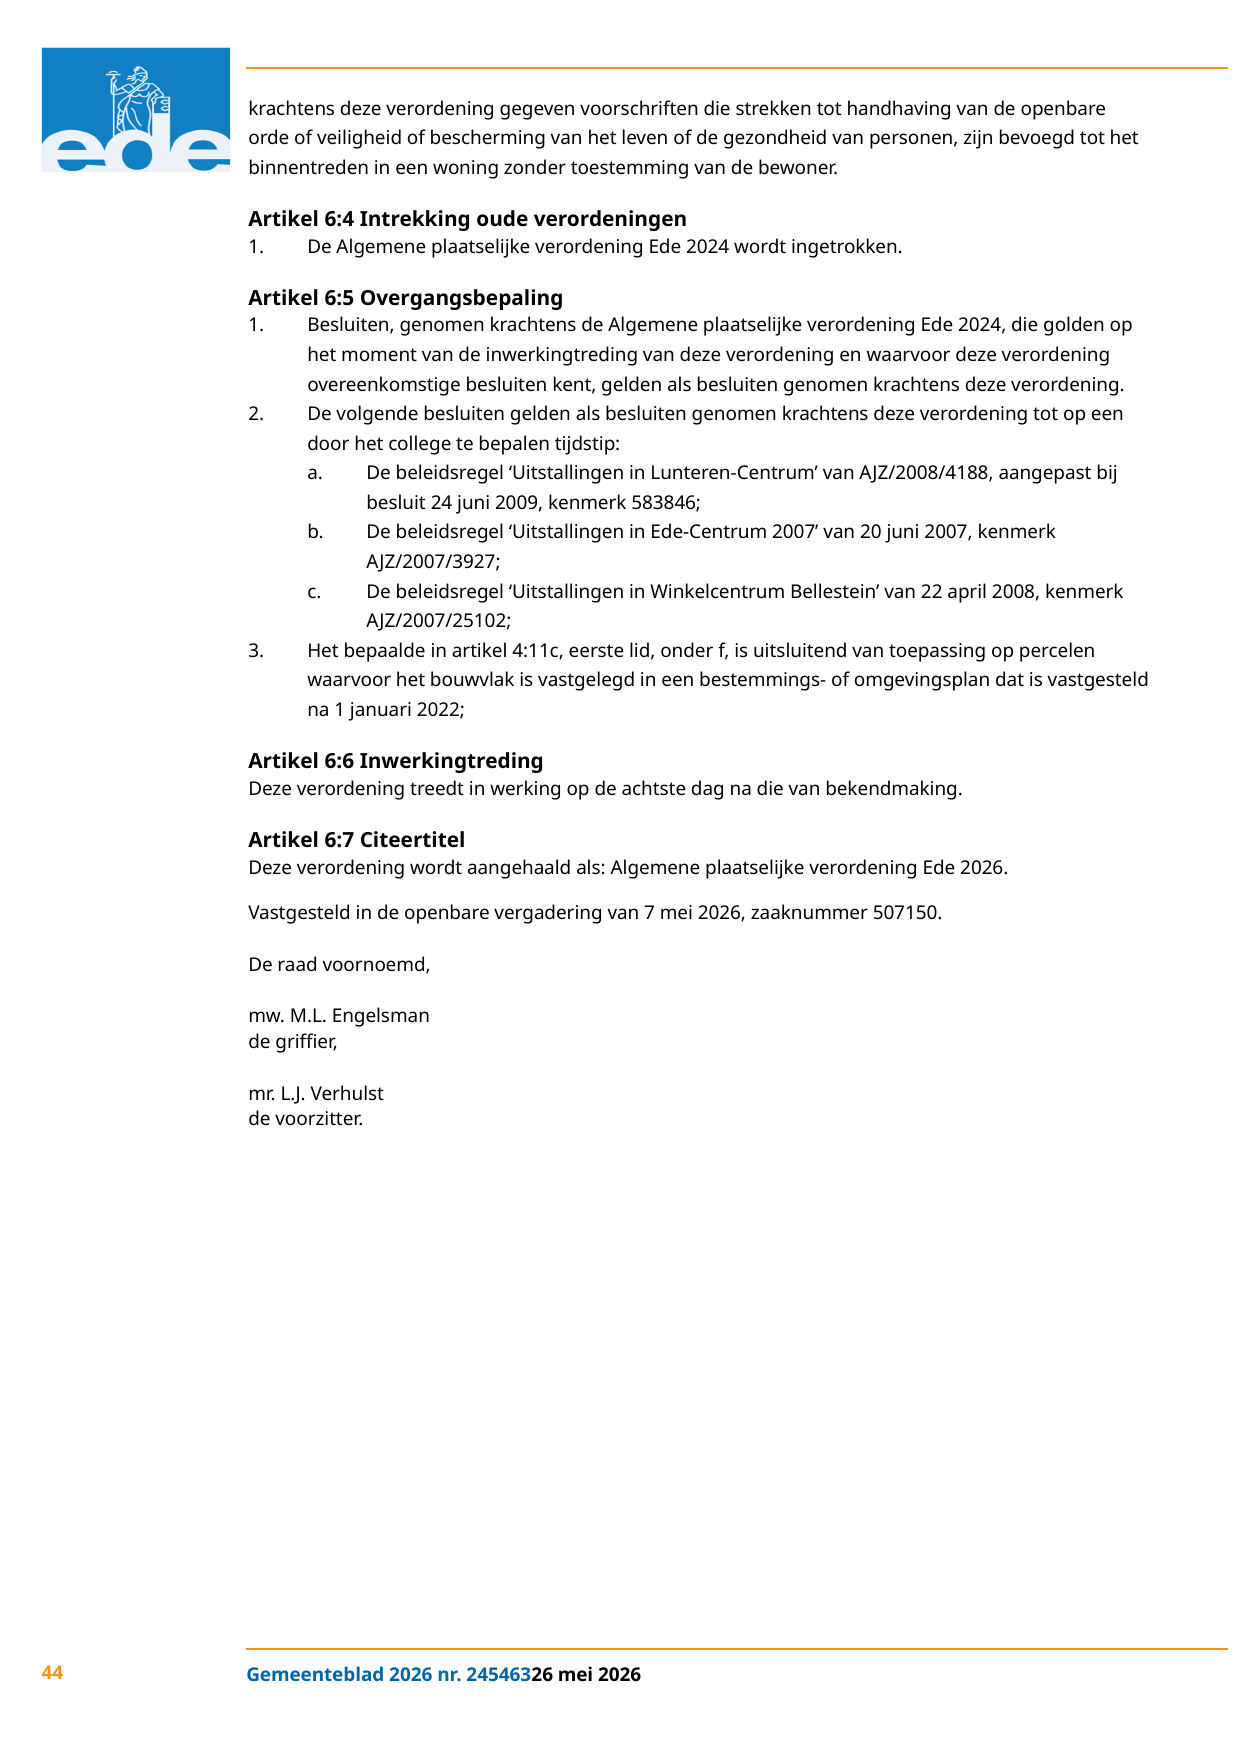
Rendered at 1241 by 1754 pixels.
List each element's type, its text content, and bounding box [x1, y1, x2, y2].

text Vastgesteld in de openbare vergadering van 7 mei 2026, zaaknummer 507150. [248, 899, 1152, 925]
text mw. M.L. Engelsman [248, 1002, 1152, 1028]
list De beleidsregel ‘Uitstallingen in Lunteren-Centrum’ van AJZ/2008/4188, aangepast bij besluit 24 juni 2009, kenmerk 583846; [307, 459, 1152, 515]
text Artikel 6:5 Overgangsbepaling [248, 283, 1152, 312]
text Artikel 6:4 Intrekking oude verordeningen [248, 204, 1152, 233]
text Deze verordening treedt in werking op de achtste dag na die van bekendmaking. [248, 775, 1152, 801]
list De volgende besluiten gelden als besluiten genomen krachtens deze verordening tot op een door het college te bepalen tijdstip: [248, 400, 1152, 456]
list Besluiten, genomen krachtens de Algemene plaatselijke verordening Ede 2024, die golden op het moment van de inwerkingtreding van deze verordening en waarvoor deze verordening overeenkomstige besluiten kent, gelden als besluiten genomen krachtens deze verordening. [248, 312, 1152, 397]
list De beleidsregel ‘Uitstallingen in Winkelcentrum Bellestein’ van 22 april 2008, kenmerk AJZ/2007/25102; [307, 578, 1152, 633]
text krachtens deze verordening gegeven voorschriften die strekken tot handhaving van de openbare orde of veiligheid of bescherming van het leven of de gezondheid van personen, zijn bevoegd tot het binnentreden in een woning zonder toestemming van de bewoner. [248, 95, 1152, 180]
text Artikel 6:7 Citeertitel [248, 826, 1152, 854]
text de voorzitter. [248, 1105, 1152, 1131]
list De Algemene plaatselijke verordening Ede 2024 wordt ingetrokken. [248, 233, 1152, 258]
text mr. L.J. Verhulst [248, 1080, 1152, 1105]
list De beleidsregel ‘Uitstallingen in Ede-Centrum 2007’ van 20 juni 2007, kenmerk AJZ/2007/3927; [307, 519, 1152, 574]
text de griffier, [248, 1028, 1152, 1054]
text De raad voornoemd, [248, 951, 1152, 977]
text Deze verordening wordt aangehaald als: Algemene plaatselijke verordening Ede 2026. [248, 854, 1152, 880]
text Artikel 6:6 Inwerkingtreding [248, 747, 1152, 775]
list Het bepaalde in artikel 4:11c, eerste lid, onder f, is uitsluitend van toepassing op percelen waarvoor het bouwvlak is vastgelegd in een bestemmings- of omgevingsplan dat is vastgesteld na 1 januari 2022; [248, 637, 1152, 722]
picture [41, 47, 231, 172]
